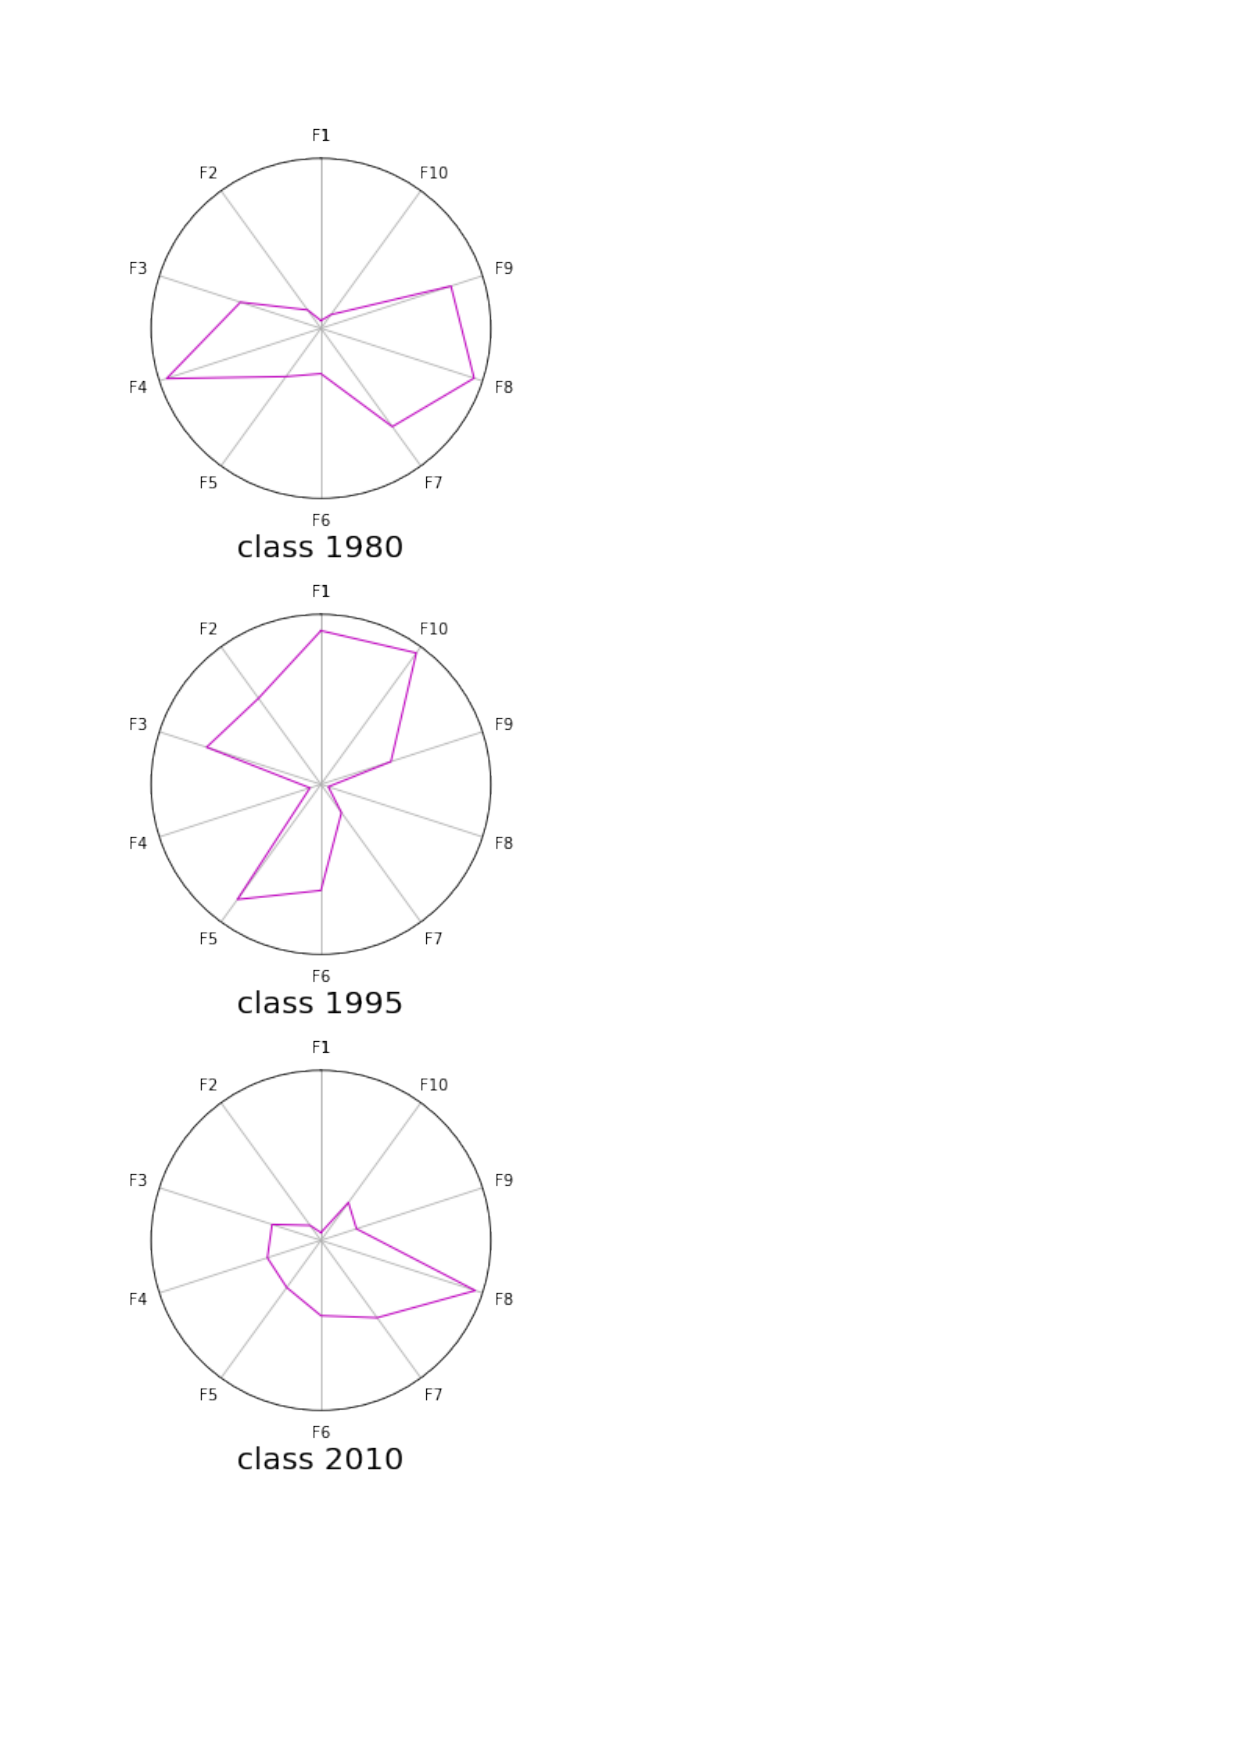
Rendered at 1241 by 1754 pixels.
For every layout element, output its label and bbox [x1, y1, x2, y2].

picture [118, 118, 523, 1487]
